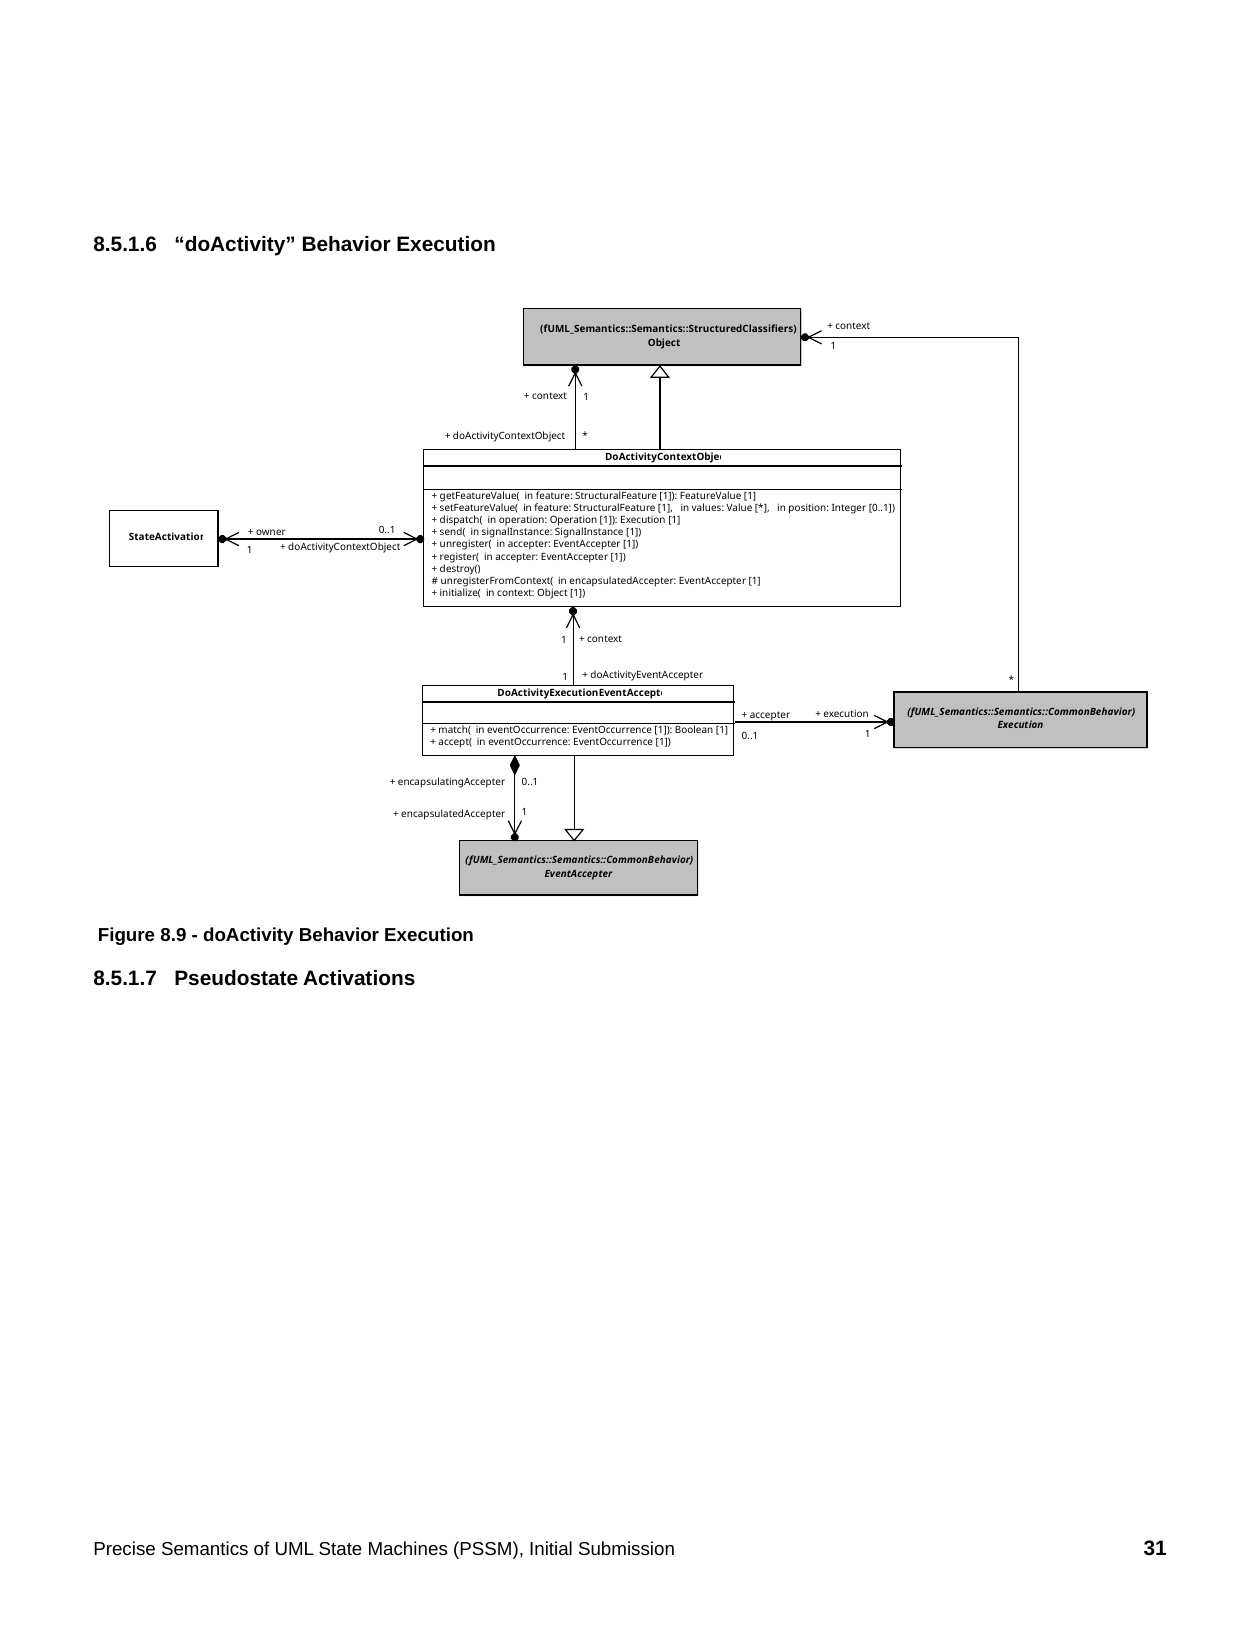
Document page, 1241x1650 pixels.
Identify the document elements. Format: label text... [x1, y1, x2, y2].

text Figure 8.9 - doActivity Behavior Execution [98, 923, 1159, 945]
subtitle Pseudostate Activations [93, 281, 1164, 990]
subtitle “doActivity” Behavior Execution [93, 231, 1164, 256]
